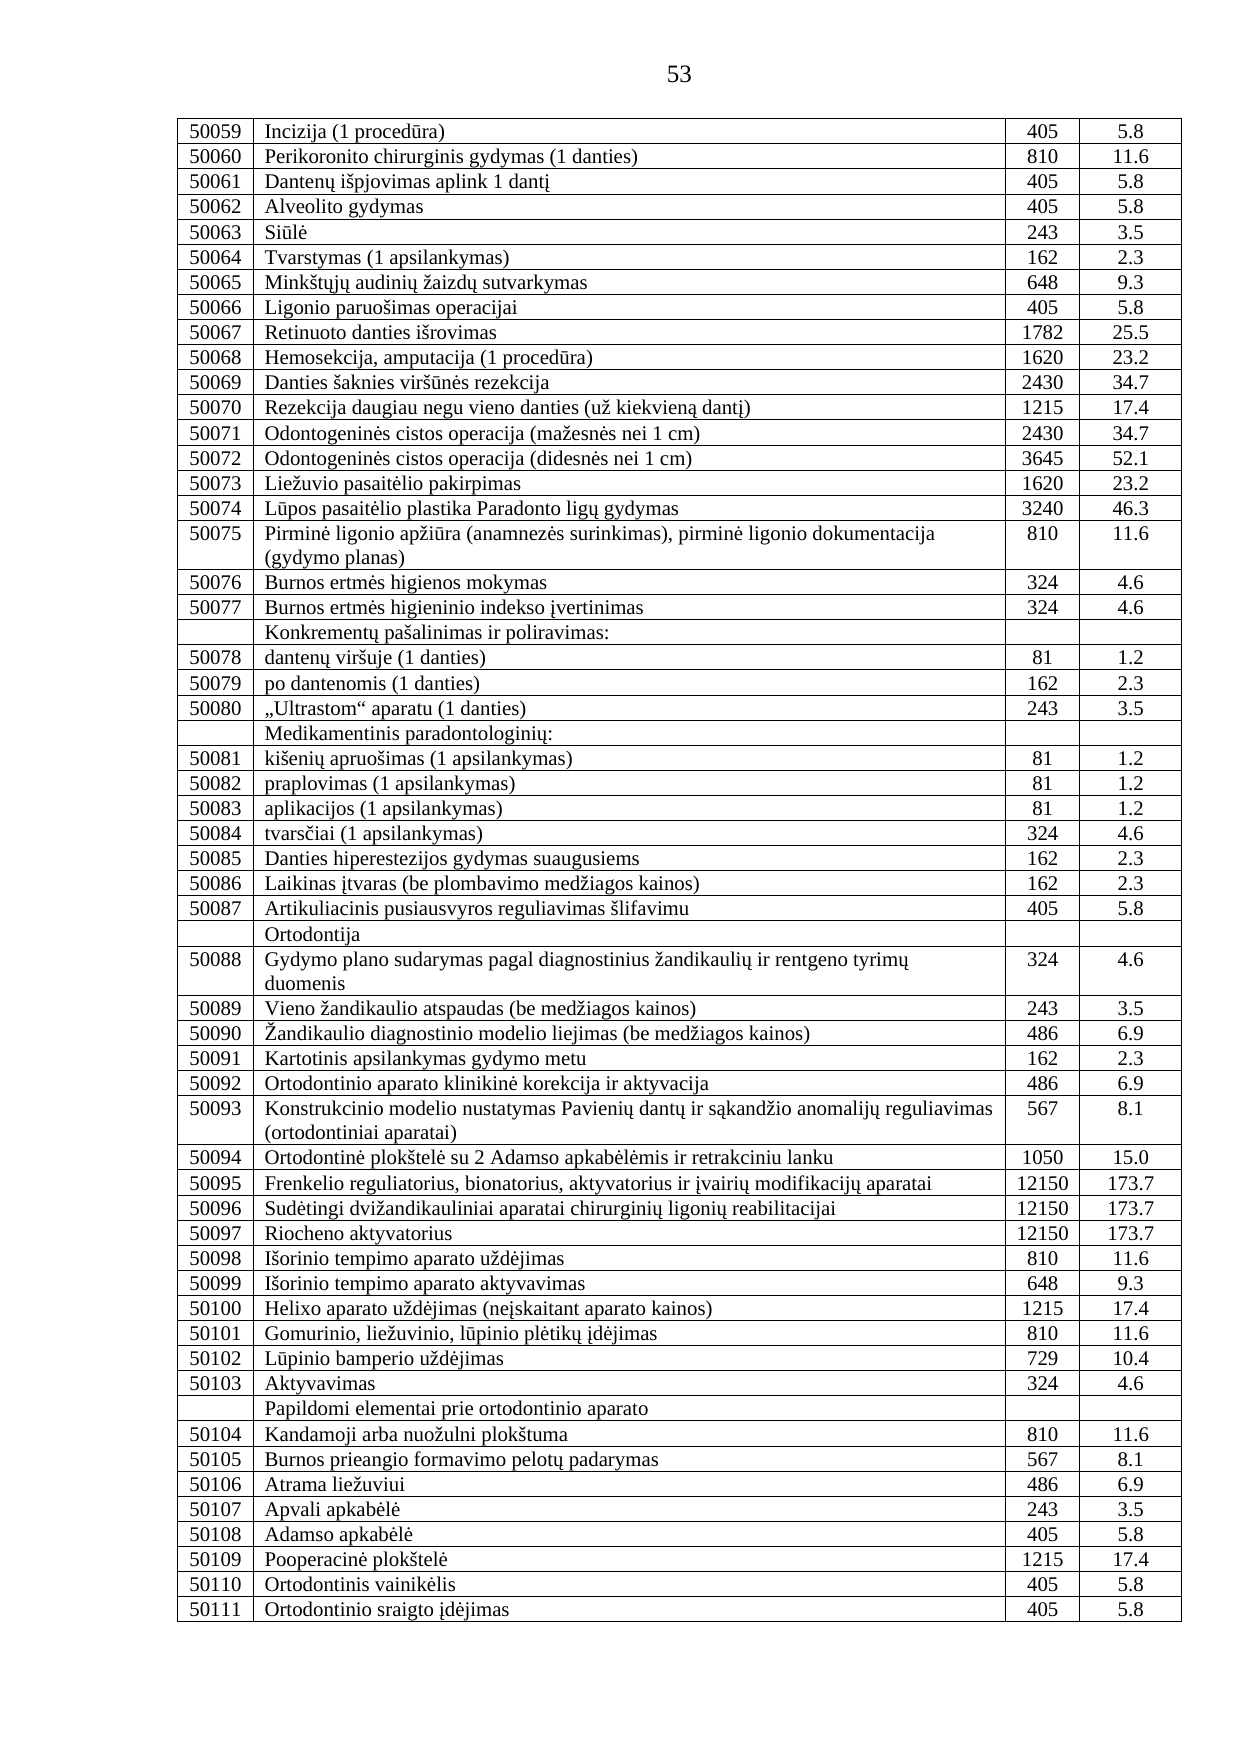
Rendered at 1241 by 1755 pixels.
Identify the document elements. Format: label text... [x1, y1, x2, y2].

table_cell [1080, 921, 1181, 946]
table_cell 2.3 [1080, 1046, 1181, 1070]
table_cell 25.5 [1080, 320, 1181, 344]
table_cell 173.7 [1080, 1196, 1181, 1219]
table_cell 50074 [178, 496, 253, 520]
table_cell 405 [1006, 119, 1079, 143]
table_cell 50066 [178, 295, 253, 319]
table_cell 81 [1006, 645, 1079, 669]
table_cell 5.8 [1080, 896, 1181, 920]
table_cell 12150 [1006, 1196, 1079, 1219]
table_cell 50089 [178, 996, 253, 1020]
table_cell Ligonio paruošimas operacijai [254, 295, 1005, 319]
table_cell Gomurinio, liežuvinio, lūpinio plėtikų įdėjimas [254, 1321, 1005, 1345]
table_cell [178, 721, 253, 745]
table_cell Ortodontija [254, 921, 1005, 946]
table_cell 52.1 [1080, 446, 1181, 469]
table_cell 8.1 [1080, 1447, 1181, 1471]
table_cell 11.6 [1080, 1421, 1181, 1446]
table_cell 50060 [178, 144, 253, 168]
table_cell Ortodontinio aparato klinikinė korekcija ir aktyvacija [254, 1071, 1005, 1095]
table_cell Apvali apkabėlė [254, 1497, 1005, 1521]
table_cell 50081 [178, 746, 253, 770]
table_cell 81 [1006, 771, 1079, 795]
table_cell 405 [1006, 295, 1079, 319]
table_cell Retinuoto danties išrovimas [254, 320, 1005, 344]
table_cell 50070 [178, 395, 253, 419]
table_cell 12150 [1006, 1221, 1079, 1245]
table_cell 324 [1006, 947, 1079, 995]
table_cell 405 [1006, 195, 1079, 218]
table_cell po dantenomis (1 danties) [254, 670, 1005, 694]
table_cell tvarsčiai (1 apsilankymas) [254, 821, 1005, 845]
table_cell 2.3 [1080, 871, 1181, 895]
table_cell [1006, 1396, 1079, 1420]
table_cell 3.5 [1080, 220, 1181, 244]
table_cell Kandamoji arba nuožulni plokštuma [254, 1421, 1005, 1446]
table_cell 50061 [178, 169, 253, 193]
table_cell Laikinas įtvaras (be plombavimo medžiagos kainos) [254, 871, 1005, 895]
table_cell 50065 [178, 270, 253, 294]
table_cell 324 [1006, 821, 1079, 845]
table_cell Hemosekcija, amputacija (1 procedūra) [254, 345, 1005, 369]
table_cell 3240 [1006, 496, 1079, 520]
table_cell 50078 [178, 645, 253, 669]
table_cell Sudėtingi dvižandikauliniai aparatai chirurginių ligonių reabilitacijai [254, 1196, 1005, 1219]
table_cell 50072 [178, 446, 253, 469]
table_cell Riocheno aktyvatorius [254, 1221, 1005, 1245]
table_cell 5.8 [1080, 195, 1181, 218]
table_cell 34.7 [1080, 420, 1181, 444]
table_cell 3.5 [1080, 696, 1181, 719]
table_cell Incizija (1 procedūra) [254, 119, 1005, 143]
table_cell 1620 [1006, 345, 1079, 369]
table_cell Vieno žandikaulio atspaudas (be medžiagos kainos) [254, 996, 1005, 1020]
table_cell 324 [1006, 1371, 1079, 1395]
table_cell 405 [1006, 896, 1079, 920]
table_cell 486 [1006, 1071, 1079, 1095]
table_cell 50086 [178, 871, 253, 895]
table_cell [1006, 721, 1079, 745]
table_cell [1080, 620, 1181, 644]
table_cell 50059 [178, 119, 253, 143]
table_cell 5.8 [1080, 169, 1181, 193]
table_cell Helixo aparato uždėjimas (neįskaitant aparato kainos) [254, 1296, 1005, 1320]
table_cell 50083 [178, 796, 253, 820]
table_cell 50088 [178, 947, 253, 995]
table_cell 50080 [178, 696, 253, 719]
table_cell 2430 [1006, 420, 1079, 444]
table_cell 15.0 [1080, 1145, 1181, 1169]
table_cell [1080, 1396, 1181, 1420]
table_cell Ortodontinė plokštelė su 2 Adamso apkabėlėmis ir retrakciniu lanku [254, 1145, 1005, 1169]
table_cell 50104 [178, 1421, 253, 1446]
table_cell 405 [1006, 169, 1079, 193]
table_cell 50097 [178, 1221, 253, 1245]
table_cell praplovimas (1 apsilankymas) [254, 771, 1005, 795]
table_cell Burnos ertmės higienos mokymas [254, 570, 1005, 594]
table_cell 50071 [178, 420, 253, 444]
table_cell Išorinio tempimo aparato aktyvavimas [254, 1271, 1005, 1295]
table_cell 2.3 [1080, 670, 1181, 694]
table_cell 10.4 [1080, 1346, 1181, 1370]
table_cell 4.6 [1080, 821, 1181, 845]
table_cell 810 [1006, 1246, 1079, 1270]
table_cell 81 [1006, 746, 1079, 770]
table_cell 50082 [178, 771, 253, 795]
table_cell 50109 [178, 1547, 253, 1571]
table_cell 162 [1006, 871, 1079, 895]
table_cell 81 [1006, 796, 1079, 820]
table_cell 1782 [1006, 320, 1079, 344]
table_cell 50079 [178, 670, 253, 694]
table_cell [178, 921, 253, 946]
table_cell 50075 [178, 521, 253, 569]
table_cell 324 [1006, 595, 1079, 619]
table_cell [1006, 620, 1079, 644]
table_cell Dantenų išpjovimas aplink 1 dantį [254, 169, 1005, 193]
table_cell 23.2 [1080, 345, 1181, 369]
table_cell 6.9 [1080, 1071, 1181, 1095]
table_cell 1215 [1006, 1547, 1079, 1571]
table_cell 50096 [178, 1196, 253, 1219]
table_cell 50108 [178, 1522, 253, 1546]
table_cell Aktyvavimas [254, 1371, 1005, 1395]
table_cell [1080, 721, 1181, 745]
table_cell Liežuvio pasaitėlio pakirpimas [254, 471, 1005, 495]
table_cell 5.8 [1080, 1597, 1181, 1621]
table_cell 486 [1006, 1021, 1079, 1045]
table_cell 12150 [1006, 1170, 1079, 1194]
table_cell 162 [1006, 846, 1079, 870]
table_cell 17.4 [1080, 1296, 1181, 1320]
table_cell [178, 620, 253, 644]
table_cell Perikoronito chirurginis gydymas (1 danties) [254, 144, 1005, 168]
table_cell Konstrukcinio modelio nustatymas Pavienių dantų ir sąkandžio anomalijų reguliavimas (ortodontiniai aparatai) [254, 1096, 1005, 1144]
table_cell 5.8 [1080, 119, 1181, 143]
table_cell 50106 [178, 1472, 253, 1496]
table_cell 50101 [178, 1321, 253, 1345]
table_cell 162 [1006, 670, 1079, 694]
table_cell 50087 [178, 896, 253, 920]
table_cell Žandikaulio diagnostinio modelio liejimas (be medžiagos kainos) [254, 1021, 1005, 1045]
table_cell 162 [1006, 1046, 1079, 1070]
table_cell 4.6 [1080, 570, 1181, 594]
table_cell 50077 [178, 595, 253, 619]
table_cell Frenkelio reguliatorius, bionatorius, aktyvatorius ir įvairių modifikacijų aparatai [254, 1170, 1005, 1194]
table_cell 6.9 [1080, 1472, 1181, 1496]
table_cell [1006, 921, 1079, 946]
table_cell 729 [1006, 1346, 1079, 1370]
table_cell Alveolito gydymas [254, 195, 1005, 218]
table_cell Kartotinis apsilankymas gydymo metu [254, 1046, 1005, 1070]
table_cell 50062 [178, 195, 253, 218]
table_cell 5.8 [1080, 295, 1181, 319]
table_cell Artikuliacinis pusiausvyros reguliavimas šlifavimu [254, 896, 1005, 920]
table_cell Papildomi elementai prie ortodontinio aparato [254, 1396, 1005, 1420]
table_cell 8.1 [1080, 1096, 1181, 1144]
table_cell 1.2 [1080, 645, 1181, 669]
table_cell aplikacijos (1 apsilankymas) [254, 796, 1005, 820]
table_cell 243 [1006, 220, 1079, 244]
table_cell 11.6 [1080, 521, 1181, 569]
table_cell 173.7 [1080, 1221, 1181, 1245]
table_cell Pooperacinė plokštelė [254, 1547, 1005, 1571]
table_cell 50107 [178, 1497, 253, 1521]
table_cell 1.2 [1080, 746, 1181, 770]
table_cell 405 [1006, 1572, 1079, 1596]
table_cell 4.6 [1080, 947, 1181, 995]
table_cell Ortodontinio sraigto įdėjimas [254, 1597, 1005, 1621]
table_cell 173.7 [1080, 1170, 1181, 1194]
table_cell Minkštųjų audinių žaizdų sutvarkymas [254, 270, 1005, 294]
table_cell 50110 [178, 1572, 253, 1596]
table_cell 50064 [178, 245, 253, 269]
table_cell 50069 [178, 370, 253, 394]
table_cell „Ultrastom“ aparatu (1 danties) [254, 696, 1005, 719]
table_cell 50092 [178, 1071, 253, 1095]
table_cell [178, 1396, 253, 1420]
table_cell Tvarstymas (1 apsilankymas) [254, 245, 1005, 269]
table_cell 1.2 [1080, 796, 1181, 820]
table_cell 17.4 [1080, 1547, 1181, 1571]
table_cell kišenių apruošimas (1 apsilankymas) [254, 746, 1005, 770]
table_cell 4.6 [1080, 1371, 1181, 1395]
table_cell 4.6 [1080, 595, 1181, 619]
table_cell 50076 [178, 570, 253, 594]
table_cell Lūpinio bamperio uždėjimas [254, 1346, 1005, 1370]
table_cell 50099 [178, 1271, 253, 1295]
table_cell 2430 [1006, 370, 1079, 394]
table_cell 50111 [178, 1597, 253, 1621]
table_cell 11.6 [1080, 1246, 1181, 1270]
table_cell 9.3 [1080, 270, 1181, 294]
table_cell 567 [1006, 1096, 1079, 1144]
table_cell 17.4 [1080, 395, 1181, 419]
table_cell 6.9 [1080, 1021, 1181, 1045]
table_cell 50068 [178, 345, 253, 369]
table_cell 1.2 [1080, 771, 1181, 795]
table_cell 324 [1006, 570, 1079, 594]
table_cell 1215 [1006, 395, 1079, 419]
table_cell 3.5 [1080, 1497, 1181, 1521]
table_cell Rezekcija daugiau negu vieno danties (už kiekvieną dantį) [254, 395, 1005, 419]
table_cell 50100 [178, 1296, 253, 1320]
table_cell 1215 [1006, 1296, 1079, 1320]
table_cell 50085 [178, 846, 253, 870]
table_cell Pirminė ligonio apžiūra (anamnezės surinkimas), pirminė ligonio dokumentacija (gydymo planas) [254, 521, 1005, 569]
table_cell 50102 [178, 1346, 253, 1370]
table_cell 23.2 [1080, 471, 1181, 495]
table_cell 2.3 [1080, 245, 1181, 269]
table_cell 50098 [178, 1246, 253, 1270]
table_cell 50105 [178, 1447, 253, 1471]
table_cell 1620 [1006, 471, 1079, 495]
table_cell 50063 [178, 220, 253, 244]
table_cell dantenų viršuje (1 danties) [254, 645, 1005, 669]
table_cell Adamso apkabėlė [254, 1522, 1005, 1546]
table_cell 648 [1006, 1271, 1079, 1295]
table_cell 810 [1006, 521, 1079, 569]
table_cell 50090 [178, 1021, 253, 1045]
table_cell Odontogeninės cistos operacija (didesnės nei 1 cm) [254, 446, 1005, 469]
table_cell 243 [1006, 996, 1079, 1020]
table_cell 162 [1006, 245, 1079, 269]
table_cell 5.8 [1080, 1522, 1181, 1546]
table_cell 810 [1006, 1421, 1079, 1446]
table_cell 1050 [1006, 1145, 1079, 1169]
table_cell 50091 [178, 1046, 253, 1070]
table_cell 2.3 [1080, 846, 1181, 870]
table_cell 9.3 [1080, 1271, 1181, 1295]
table_cell Burnos ertmės higieninio indekso įvertinimas [254, 595, 1005, 619]
table_cell 50067 [178, 320, 253, 344]
table_cell 5.8 [1080, 1572, 1181, 1596]
table_cell Burnos prieangio formavimo pelotų padarymas [254, 1447, 1005, 1471]
table_cell 243 [1006, 696, 1079, 719]
table_cell 50093 [178, 1096, 253, 1144]
table_cell Išorinio tempimo aparato uždėjimas [254, 1246, 1005, 1270]
table_cell 11.6 [1080, 1321, 1181, 1345]
table_cell 50094 [178, 1145, 253, 1169]
table_cell 567 [1006, 1447, 1079, 1471]
table_cell 810 [1006, 144, 1079, 168]
table_cell Gydymo plano sudarymas pagal diagnostinius žandikaulių ir rentgeno tyrimų duomenis [254, 947, 1005, 995]
table_cell Ortodontinis vainikėlis [254, 1572, 1005, 1596]
table_cell Lūpos pasaitėlio plastika Paradonto ligų gydymas [254, 496, 1005, 520]
table_cell 46.3 [1080, 496, 1181, 520]
table_cell 50095 [178, 1170, 253, 1194]
table_cell Konkrementų pašalinimas ir poliravimas: [254, 620, 1005, 644]
table_cell 648 [1006, 270, 1079, 294]
table_cell Atrama liežuviui [254, 1472, 1005, 1496]
table_cell 405 [1006, 1522, 1079, 1546]
table_cell 34.7 [1080, 370, 1181, 394]
table_cell Odontogeninės cistos operacija (mažesnės nei 1 cm) [254, 420, 1005, 444]
table_cell Siūlė [254, 220, 1005, 244]
table_cell Danties šaknies viršūnės rezekcija [254, 370, 1005, 394]
table_cell 50084 [178, 821, 253, 845]
table_cell Danties hiperestezijos gydymas suaugusiems [254, 846, 1005, 870]
table_cell 810 [1006, 1321, 1079, 1345]
table_cell 243 [1006, 1497, 1079, 1521]
table_cell 11.6 [1080, 144, 1181, 168]
table_cell 405 [1006, 1597, 1079, 1621]
table_cell 486 [1006, 1472, 1079, 1496]
table_cell 3.5 [1080, 996, 1181, 1020]
table_cell 50073 [178, 471, 253, 495]
table_cell 3645 [1006, 446, 1079, 469]
table_cell Medikamentinis paradontologinių: [254, 721, 1005, 745]
table_cell 50103 [178, 1371, 253, 1395]
